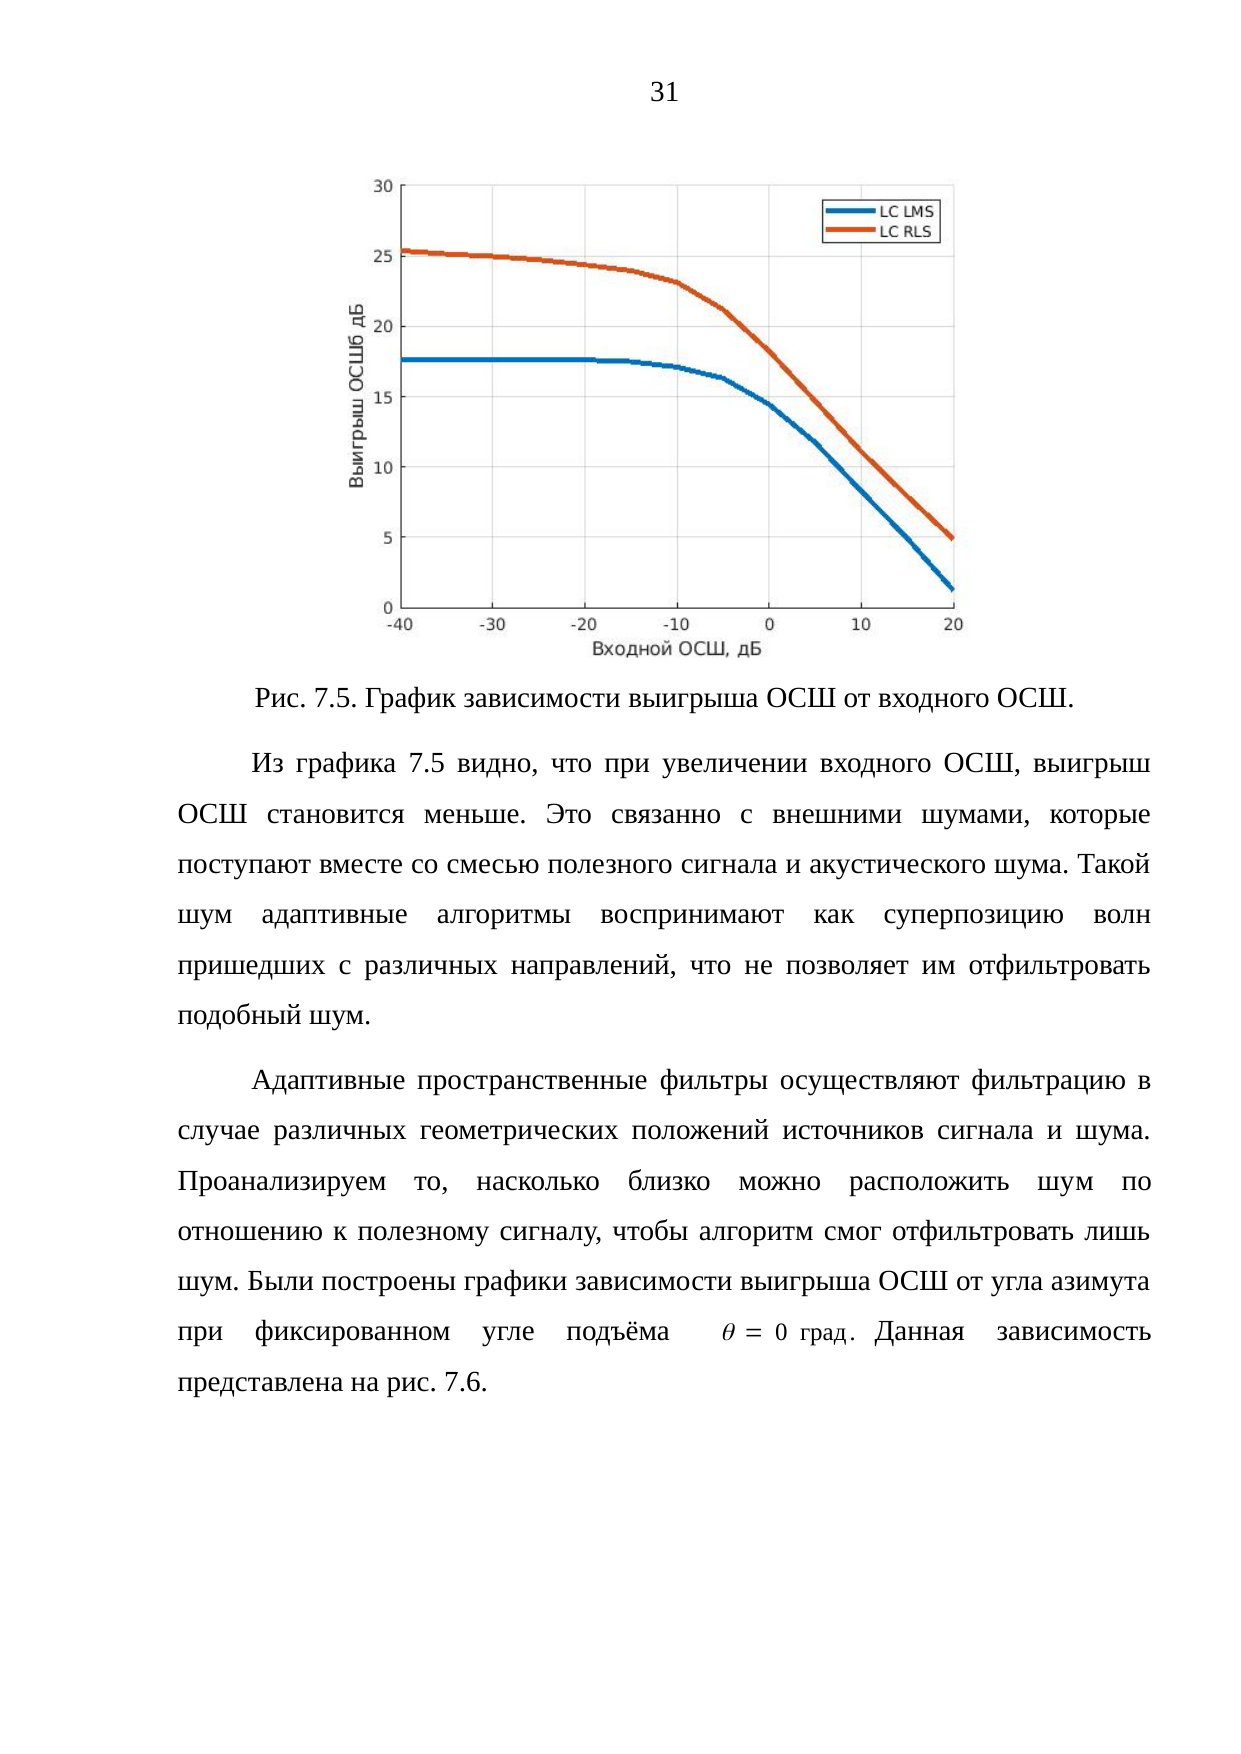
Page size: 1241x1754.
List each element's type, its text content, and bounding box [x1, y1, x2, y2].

text Рис. 7.5. График зависимости выигрыша ОСШ от входного ОСШ. [177, 664, 1152, 714]
text Адаптивные пространственные фильтры осуществляют фильтрацию в случае различных геометрических положений источников сигнала и шума. Проанализируем то, насколько близко можно расположить шум по отношению к полезному сигналу, чтобы алгоритм смог отфильтровать лишь шум. Были построены графики зависимости выигрыша ОСШ от угла азимута при фиксированном угле подъёма Данная зависимость представлена на рис. 7.6. [177, 1062, 1152, 1397]
picture [308, 147, 1021, 664]
text Из графика 7.5 видно, что при увеличении входного ОСШ, выигрыш ОСШ становится меньше. Это связанно с внешними шумами, которые поступают вместе со смесью полезного сигнала и акустического шума. Такой шум адаптивные алгоритмы воспринимают как суперпозицию волн пришедших с различных направлений, что не позволяет им отфильтровать подобный шум. [177, 746, 1152, 1031]
